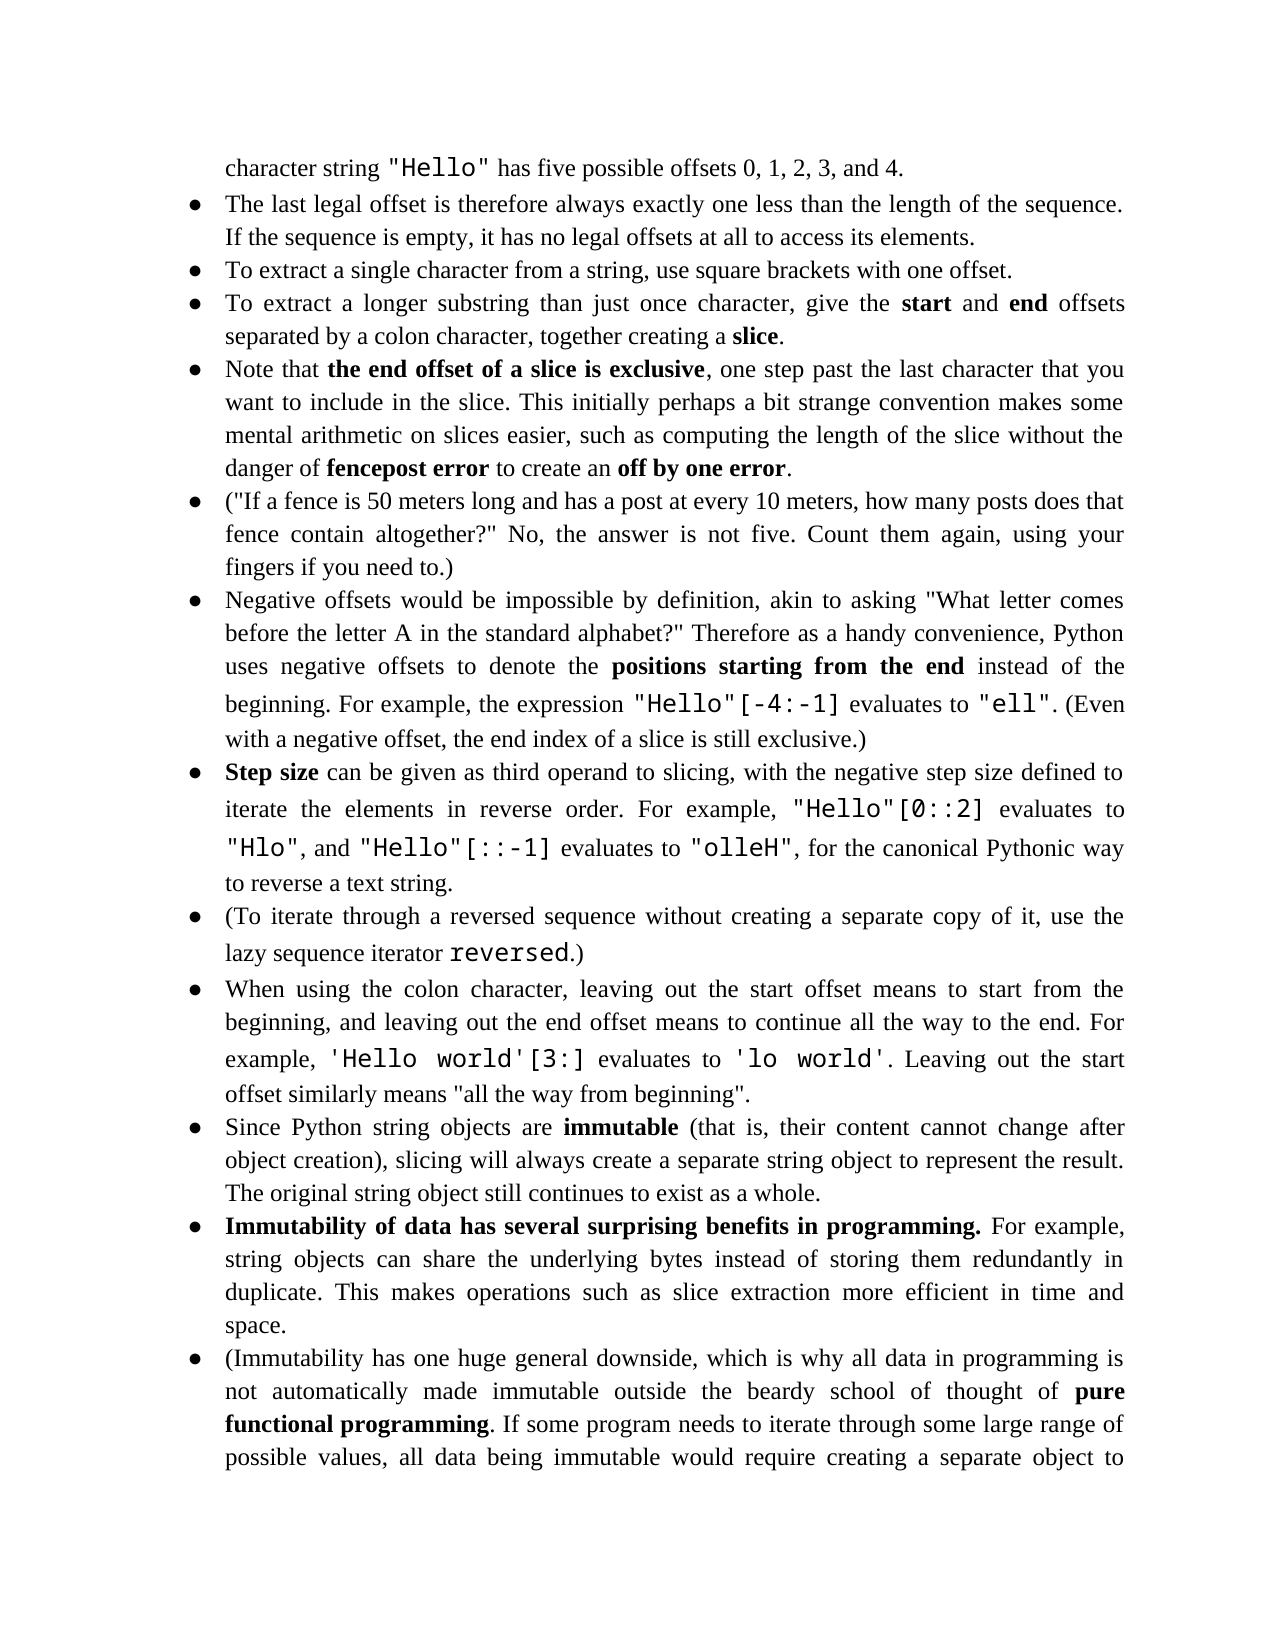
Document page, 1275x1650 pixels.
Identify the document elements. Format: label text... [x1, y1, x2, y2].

list (To iterate through a reversed sequence without creating a separate copy of it, use the lazy sequence iterator reversed.) [187, 901, 1125, 969]
list character string "Hello" has five possible offsets 0, 1, 2, 3, and 4. [187, 150, 1125, 184]
list Since Python string objects are immutable (that is, their content cannot change after object creation), slicing will always create a separate string object to represent the result. The original string object still continues to exist as a whole. [187, 1112, 1125, 1207]
list To extract a longer substring than just once character, give the start and end offsets separated by a colon character, together creating a slice. [187, 288, 1125, 350]
list Immutability of data has several surprising benefits in programming. For example, string objects can share the underlying bytes instead of storing them redundantly in duplicate. This makes operations such as slice extraction more efficient in time and space. [187, 1211, 1125, 1339]
list Note that the end offset of a slice is exclusive, one step past the last character that you want to include in the slice. This initially perhaps a bit strange convention makes some mental arithmetic on slices easier, such as computing the length of the slice without the danger of fencepost error to create an off by one error. [187, 354, 1125, 482]
list To extract a single character from a string, use square brackets with one offset. [187, 255, 1125, 284]
list (Immutability has one huge general downside, which is why all data in programming is not automatically made immutable outside the beardy school of thought of pure functional programming. If some program needs to iterate through some large range of possible values, all data being immutable would require creating a separate object to [187, 1343, 1125, 1471]
list ("If a fence is 50 meters long and has a post at every 10 meters, how many posts does that fence contain altogether?" No, the answer is not five. Count them again, using your fingers if you need to.) [187, 486, 1125, 581]
list The last legal offset is therefore always exactly one less than the length of the sequence. If the sequence is empty, it has no legal offsets at all to access its elements. [187, 189, 1125, 251]
list Step size can be given as third operand to slicing, with the negative step size defined to iterate the elements in reverse order. For example, "Hello"[0::2] evaluates to "Hlo", and "Hello"[::-1] evaluates to "olleH", for the canonical Pythonic way to reverse a text string. [187, 757, 1125, 897]
list Negative offsets would be impossible by definition, akin to asking "What letter comes before the letter A in the standard alphabet?" Therefore as a handy convenience, Python uses negative offsets to denote the positions starting from the end instead of the beginning. For example, the expression "Hello"[-4:-1] evaluates to "ell". (Even with a negative offset, the end index of a slice is still exclusive.) [187, 585, 1125, 752]
list When using the colon character, leaving out the start offset means to start from the beginning, and leaving out the end offset means to continue all the way to the end. For example, 'Hello world'[3:] evaluates to 'lo world'. Leaving out the start offset similarly means "all the way from beginning". [187, 974, 1125, 1108]
